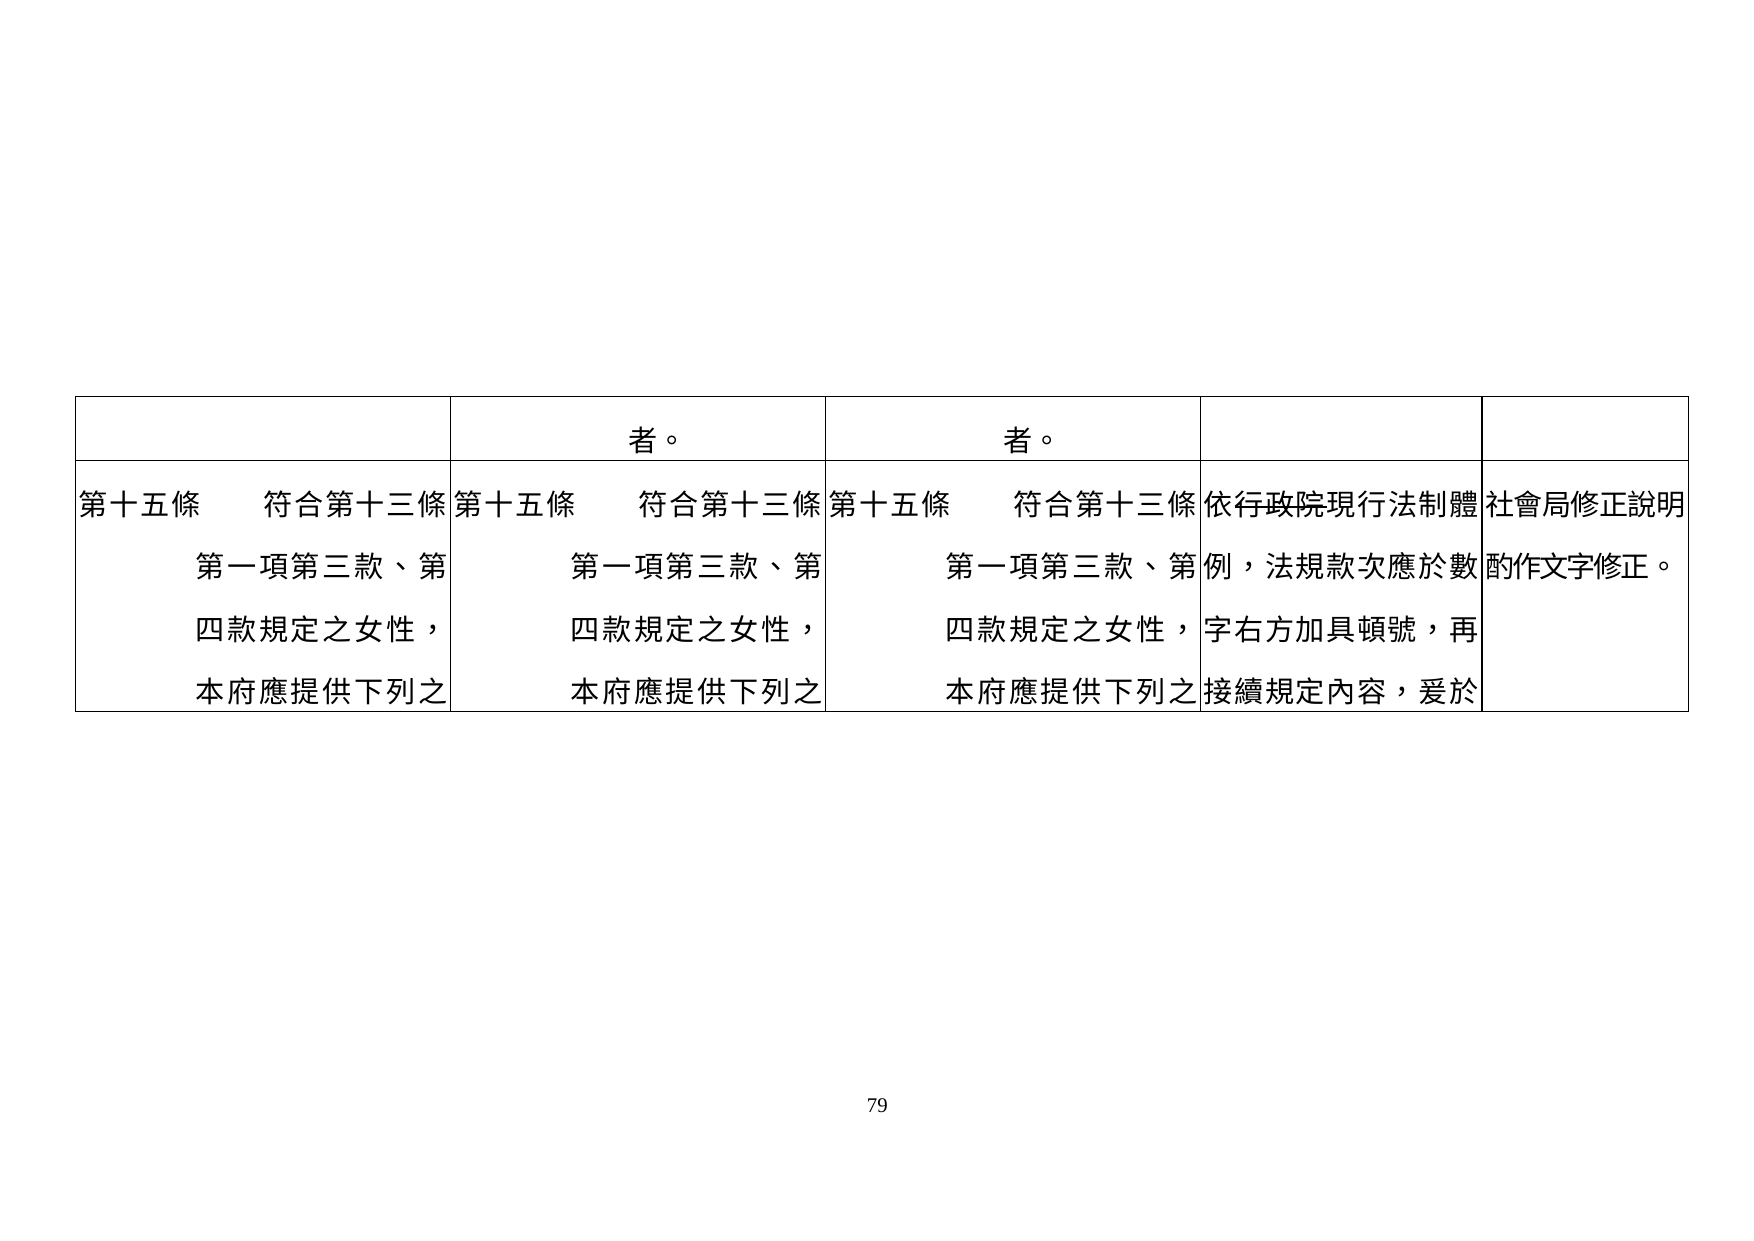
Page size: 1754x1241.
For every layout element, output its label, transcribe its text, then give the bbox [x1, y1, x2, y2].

table_cell 社會局修正說明酌作文字修正。 [1483, 461, 1688, 711]
table_cell [1201, 397, 1481, 460]
table_cell 依行政院現行法制體例，法規款次應於數字右方加具頓號，再接續規定內容，爰於 [1201, 461, 1481, 711]
table_cell 者。 [826, 397, 1200, 460]
table_cell 者。 [451, 397, 825, 460]
table_cell [76, 397, 450, 460]
table_cell 第十五條 符合第十三條第一項第三款、第四款規定之女性，本府應提供下列之 [826, 461, 1200, 711]
table_cell 第十五條 符合第十三條第一項第三款、第四款規定之女性，本府應提供下列之 [451, 461, 825, 711]
table_cell 第十五條 符合第十三條第一項第三款、第四款規定之女性，本府應提供下列之 [76, 461, 450, 711]
table_cell [1483, 397, 1688, 460]
